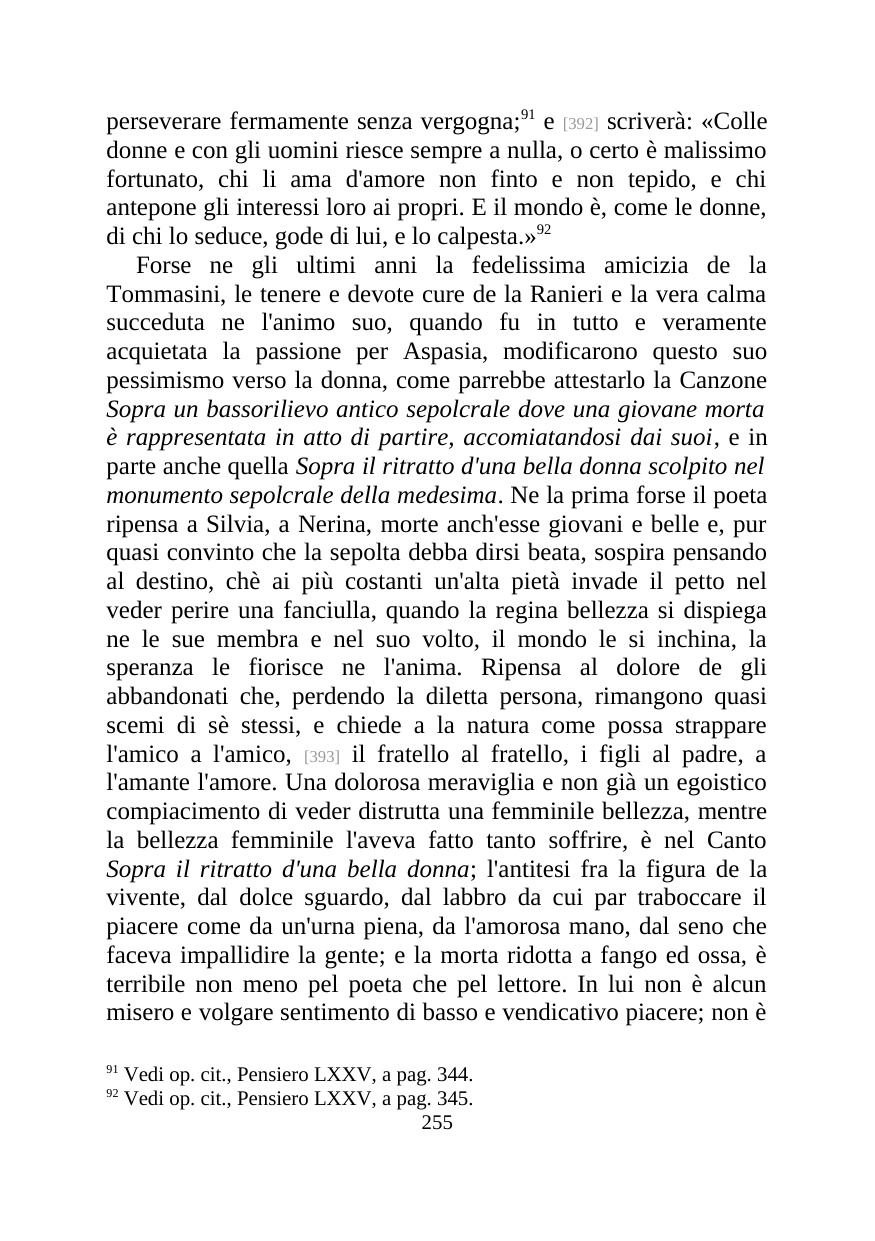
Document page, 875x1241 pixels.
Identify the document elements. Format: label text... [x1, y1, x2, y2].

text Forse ne gli ultimi anni la fedelissima amicizia de la Tommasini, le tenere e devote cure de la Ranieri e la vera calma succeduta ne l'animo suo, quando fu in tutto e veramente acquietata la passione per Aspasia, modificarono questo suo pessimismo verso la donna, come parrebbe attestarlo la Canzone Sopra un bassorilievo antico sepolcrale dove una giovane morta è rappresentata in atto di partire, accomiatandosi dai suoi, e in parte anche quella Sopra il ritratto d'una bella donna scolpito nel monumento sepolcrale della medesima. Ne la prima forse il poeta ripensa a Silvia, a Nerina, morte anch'esse giovani e belle e, pur quasi convinto che la sepolta debba dirsi beata, sospira pensando al destino, chè ai più costanti un'alta pietà invade il petto nel veder perire una fanciulla, quando la regina bellezza si dispiega ne le sue membra e nel suo volto, il mondo le si inchina, la speranza le fiorisce ne l'anima. Ripensa al dolore de gli abbandonati che, perdendo la diletta persona, rimangono quasi scemi di sè stessi, e chiede a la natura come possa strappare l'amico a l'amico, [393] il fratello al fratello, i figli al padre, a l'amante l'amore. Una dolorosa meraviglia e non già un egoistico compiacimento di veder distrutta una femminile bellezza, mentre la bellezza femminile l'aveva fatto tanto soffrire, è nel Canto Sopra il ritratto d'una bella donna; l'antitesi fra la figura de la vivente, dal dolce sguardo, dal labbro da cui par traboccare il piacere come da un'urna piena, da l'amorosa mano, dal seno che faceva impallidire la gente; e la morta ridotta a fango ed ossa, è terribile non meno pel poeta che pel lettore. In lui non è alcun misero e volgare sentimento di basso e vendicativo piacere; non è [106, 250, 768, 1026]
text perseverare fermamente senza vergogna; e [392] scriverà: «Colle donne e con gli uomini riesce sempre a nulla, o certo è malissimo fortunato, chi li ama d'amore non finto e non tepido, e chi antepone gli interessi loro ai propri. E il mondo è, come le donne, di chi lo seduce, gode di lui, e lo calpesta.» [106, 106, 768, 250]
text Vedi op. cit., Pensiero LXXV, a pag. 344. [106, 1062, 768, 1086]
text Vedi op. cit., Pensiero LXXV, a pag. 345. [106, 1086, 768, 1110]
